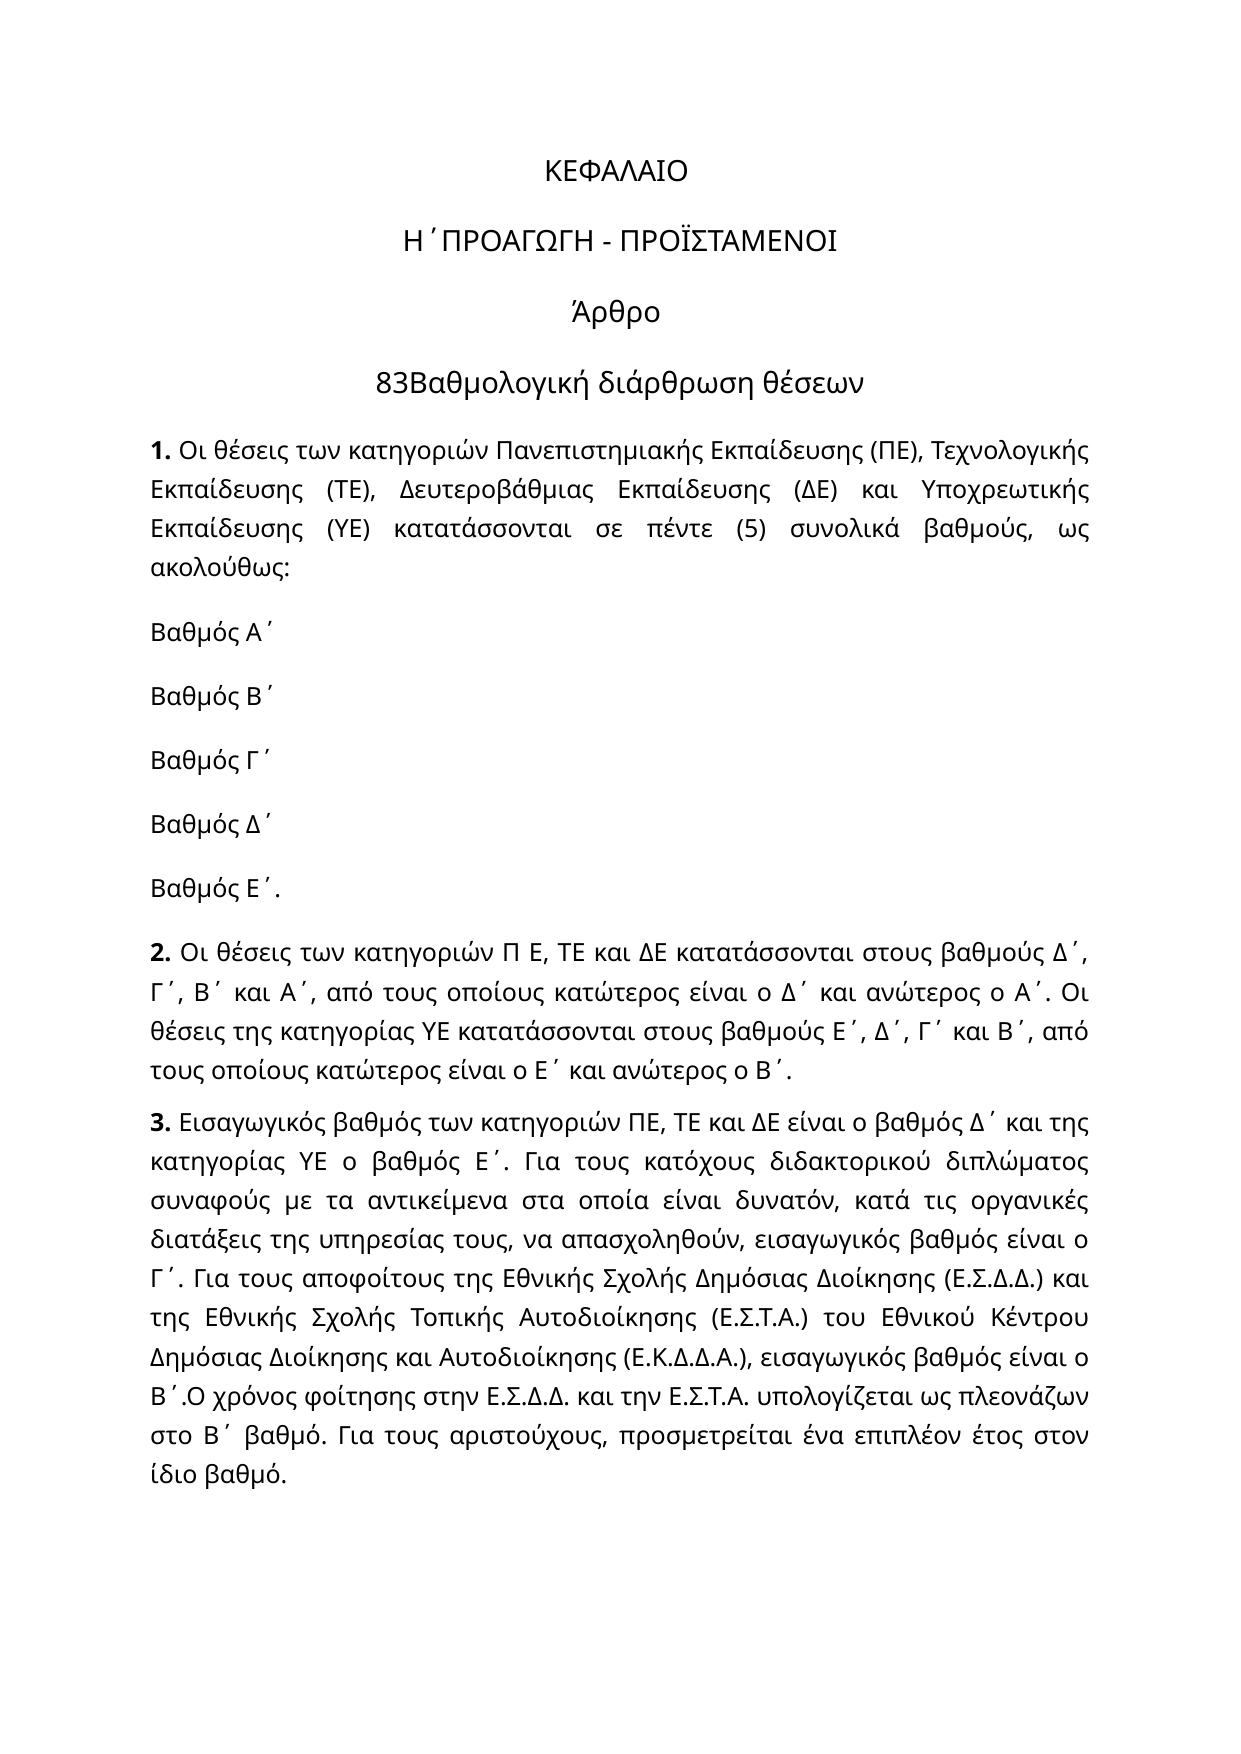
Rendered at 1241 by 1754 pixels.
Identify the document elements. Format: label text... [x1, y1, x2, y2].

subtitle Άρθρο [150, 291, 1090, 331]
text 1. Οι θέσεις των κατηγοριών Πανεπιστημιακής Εκπαίδευσης (ΠΕ), Τεχνολογικής Εκπαίδευσης (ΤΕ), Δευτεροβάθμιας Εκπαίδευσης (ΔΕ) και Υποχρεωτικής Εκπαίδευσης (ΥΕ) κατατάσσονται σε πέντε (5) συνολικά βαθμούς, ως ακολούθως: [150, 432, 1090, 584]
text Βαθμός Α΄ [150, 614, 1090, 648]
subtitle Η΄ΠΡΟΑΓΩΓΗ - ΠΡΟΪΣΤΑΜΕΝΟΙ [150, 221, 1090, 260]
text 3. Εισαγωγικός βαθμός των κατηγοριών ΠΕ, ΤΕ και ΔΕ είναι ο βαθμός Δ΄ και της κατηγορίας ΥΕ ο βαθμός Ε΄. Για τους κατόχους διδακτορικού διπλώματος συναφούς με τα αντικείμενα στα οποία είναι δυνατόν, κατά τις οργανικές διατάξεις της υπηρεσίας τους, να απασχοληθούν, εισαγωγικός βαθμός είναι ο Γ΄. Για τους αποφοίτους της Εθνικής Σχολής Δημόσιας Διοίκησης (Ε.Σ.Δ.Δ.) και της Εθνικής Σχολής Τοπικής Αυτοδιοίκησης (Ε.Σ.Τ.Α.) του Εθνικού Κέντρου Δημόσιας Διοίκησης και Αυτοδιοίκησης (Ε.Κ.Δ.Δ.Α.), εισαγωγικός βαθμός είναι ο Β΄.Ο χρόνος φοίτησης στην Ε.Σ.Δ.Δ. και την Ε.Σ.Τ.Α. υπολογίζεται ως πλεονάζων στο Β΄ βαθμό. Για τους αριστούχους, προσμετρείται ένα επιπλέον έτος στον ίδιο βαθμό. [150, 1104, 1090, 1491]
text Βαθμός Γ΄ [150, 742, 1090, 777]
text Βαθμός Δ΄ [150, 807, 1090, 841]
subtitle ΚΕΦΑΛΑΙΟ [150, 150, 1090, 190]
subtitle 83Βαθμολογική διάρθρωση θέσεων [150, 362, 1090, 402]
text Βαθμός Β΄ [150, 678, 1090, 712]
text 2. Οι θέσεις των κατηγοριών Π Ε, ΤΕ και ΔΕ κατατάσσονται στους βαθμούς Δ΄, Γ΄, Β΄ και Α΄, από τους οποίους κατώτερος είναι ο Δ΄ και ανώτερος ο Α΄. Οι θέσεις της κατηγορίας ΥΕ κατατάσσονται στους βαθμούς Ε΄, Δ΄, Γ΄ και Β΄, από τους οποίους κατώτερος είναι ο Ε΄ και ανώτερος ο Β΄. [150, 935, 1090, 1087]
text Βαθμός Ε΄. [150, 871, 1090, 905]
